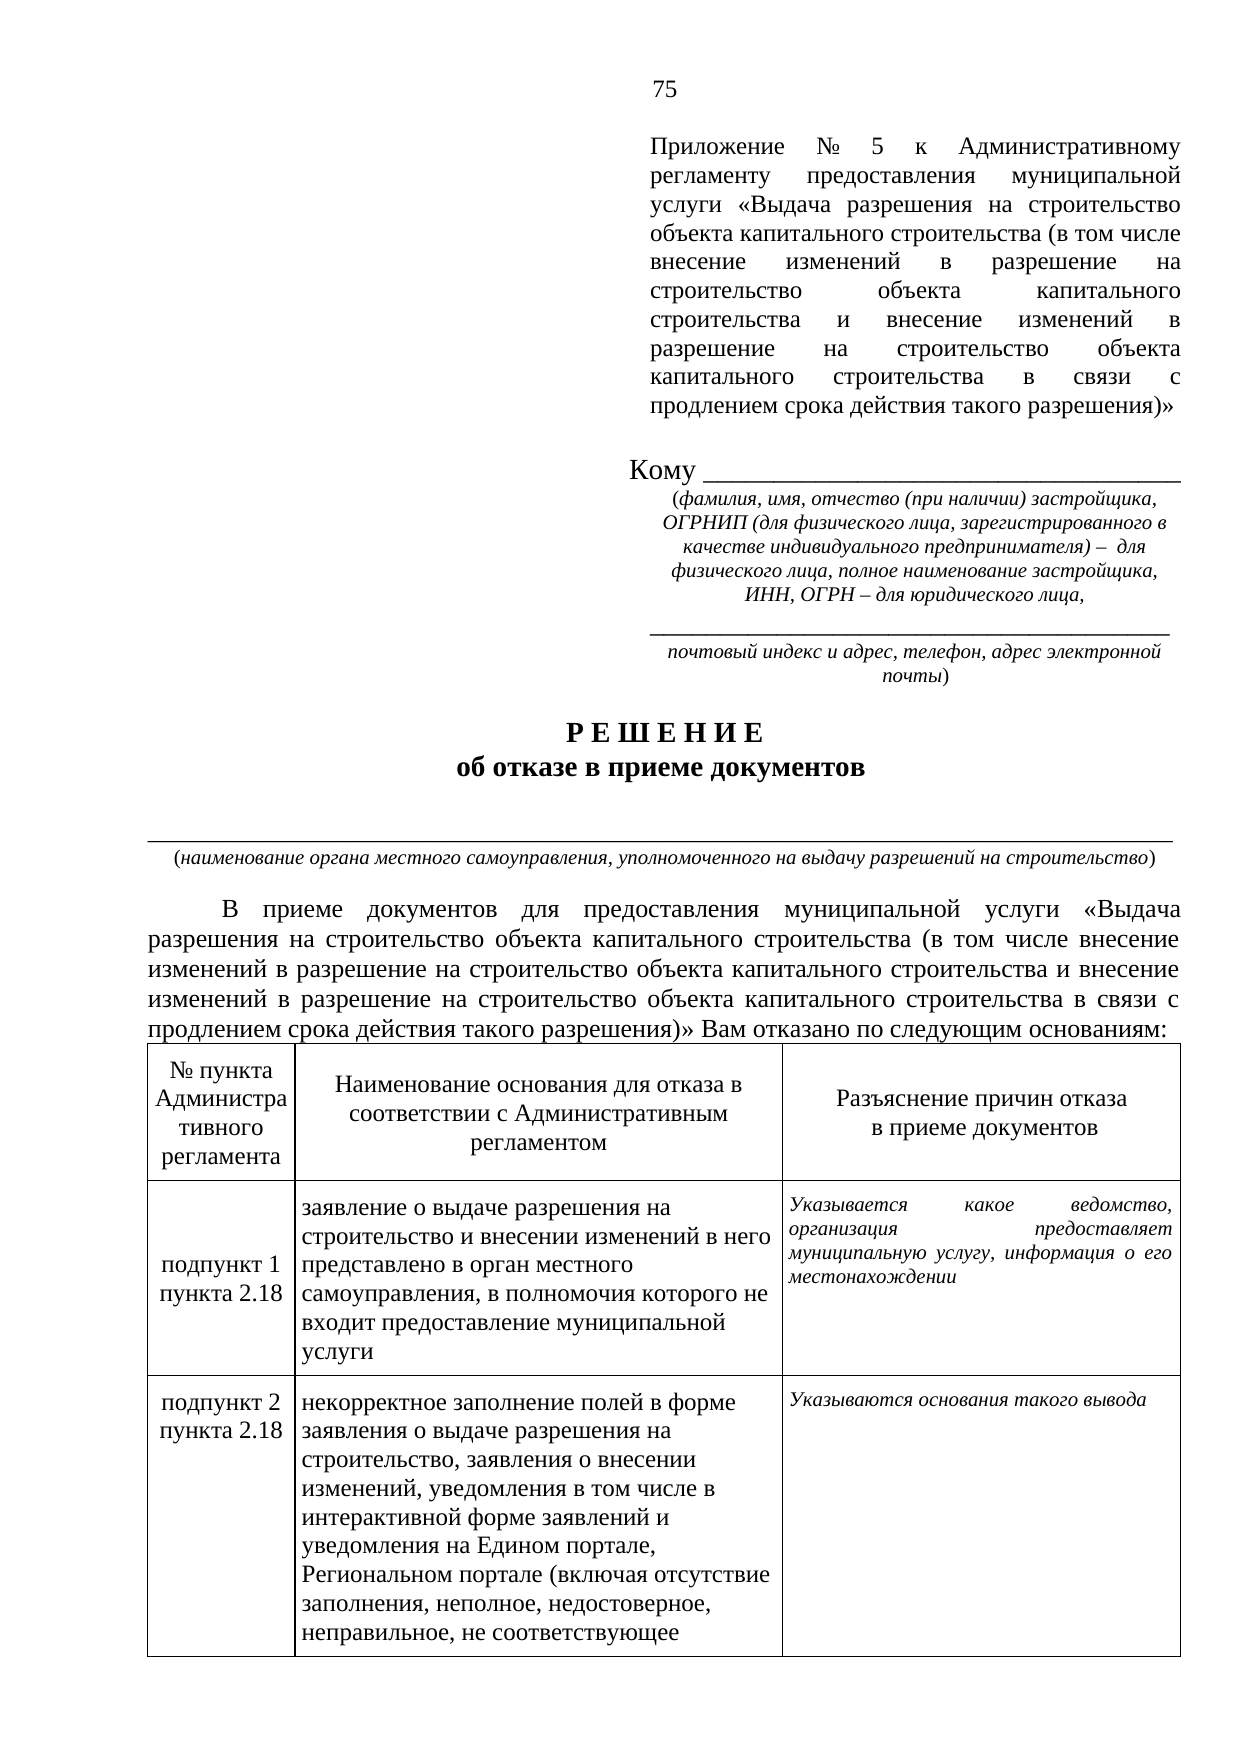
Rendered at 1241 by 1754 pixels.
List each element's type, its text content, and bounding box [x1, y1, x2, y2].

text Кому __________________________________ [148, 452, 1181, 486]
text В приеме документов для предоставления муниципальной услуги «Выдача разрешения на строительство объекта капитального строительства (в том числе внесение изменений в разрешение на строительство объекта капитального строительства и внесение изменений в разрешение на строительство объекта капитального строительства в связи с продлением срока действия такого разрешения)» Вам отказано по следующим основаниям: [148, 893, 1181, 1043]
text почтовый индекс и адрес, телефон, адрес электронной почты) [650, 639, 1181, 687]
text Р Е Ш Е Н И Е об отказе в приеме документов [148, 716, 1181, 816]
text _____________________________________ [650, 606, 1181, 639]
table_cell заявление о выдаче разрешения на строительство и внесении изменений в него представлено в орган местного самоуправления, в полномочия которого не входит предоставление муниципальной услуги [296, 1181, 782, 1375]
table_header Разъяснение причин отказа в приеме документов [783, 1044, 1180, 1180]
text __________________________________________________________________________________ [148, 816, 1181, 845]
table_header Наименование основания для отказа в соответствии с Административным регламентом [296, 1044, 782, 1180]
text Приложение № 5 к Административному регламенту предоставления муниципальной услуги «Выдача разрешения на строительство объекта капитального строительства (в том числе внесение изменений в разрешение на строительство объекта капитального строительства и внесение изменений в разрешение на строительство объекта капитального строительства в связи с продлением срока действия такого разрешения)» [650, 131, 1181, 419]
table_cell подпункт 2 пункта 2.18 [148, 1376, 294, 1656]
table_header № пункта Административного регламента [148, 1044, 294, 1180]
text (наименование органа местного самоуправления, уполномоченного на выдачу разрешений на строительство) [148, 845, 1181, 869]
table_cell Указывается какое ведомство, организация предоставляет муниципальную услугу, информация о его местонахождении [783, 1181, 1180, 1375]
text (фамилия, имя, отчество (при наличии) застройщика, ОГРНИП (для физического лица, зарегистрированного в качестве индивидуального предпринимателя) – для физического лица, полное наименование застройщика, ИНН, ОГРН – для юридического лица, [650, 486, 1181, 606]
table_cell Указываются основания такого вывода [783, 1376, 1180, 1656]
table_cell некорректное заполнение полей в форме заявления о выдаче разрешения на строительство, заявления о внесении изменений, уведомления в том числе в интерактивной форме заявлений и уведомления на Едином портале, Региональном портале (включая отсутствие заполнения, неполное, недостоверное, неправильное, не соответствующее [296, 1376, 782, 1656]
table_cell подпункт 1 пункта 2.18 [148, 1181, 294, 1375]
